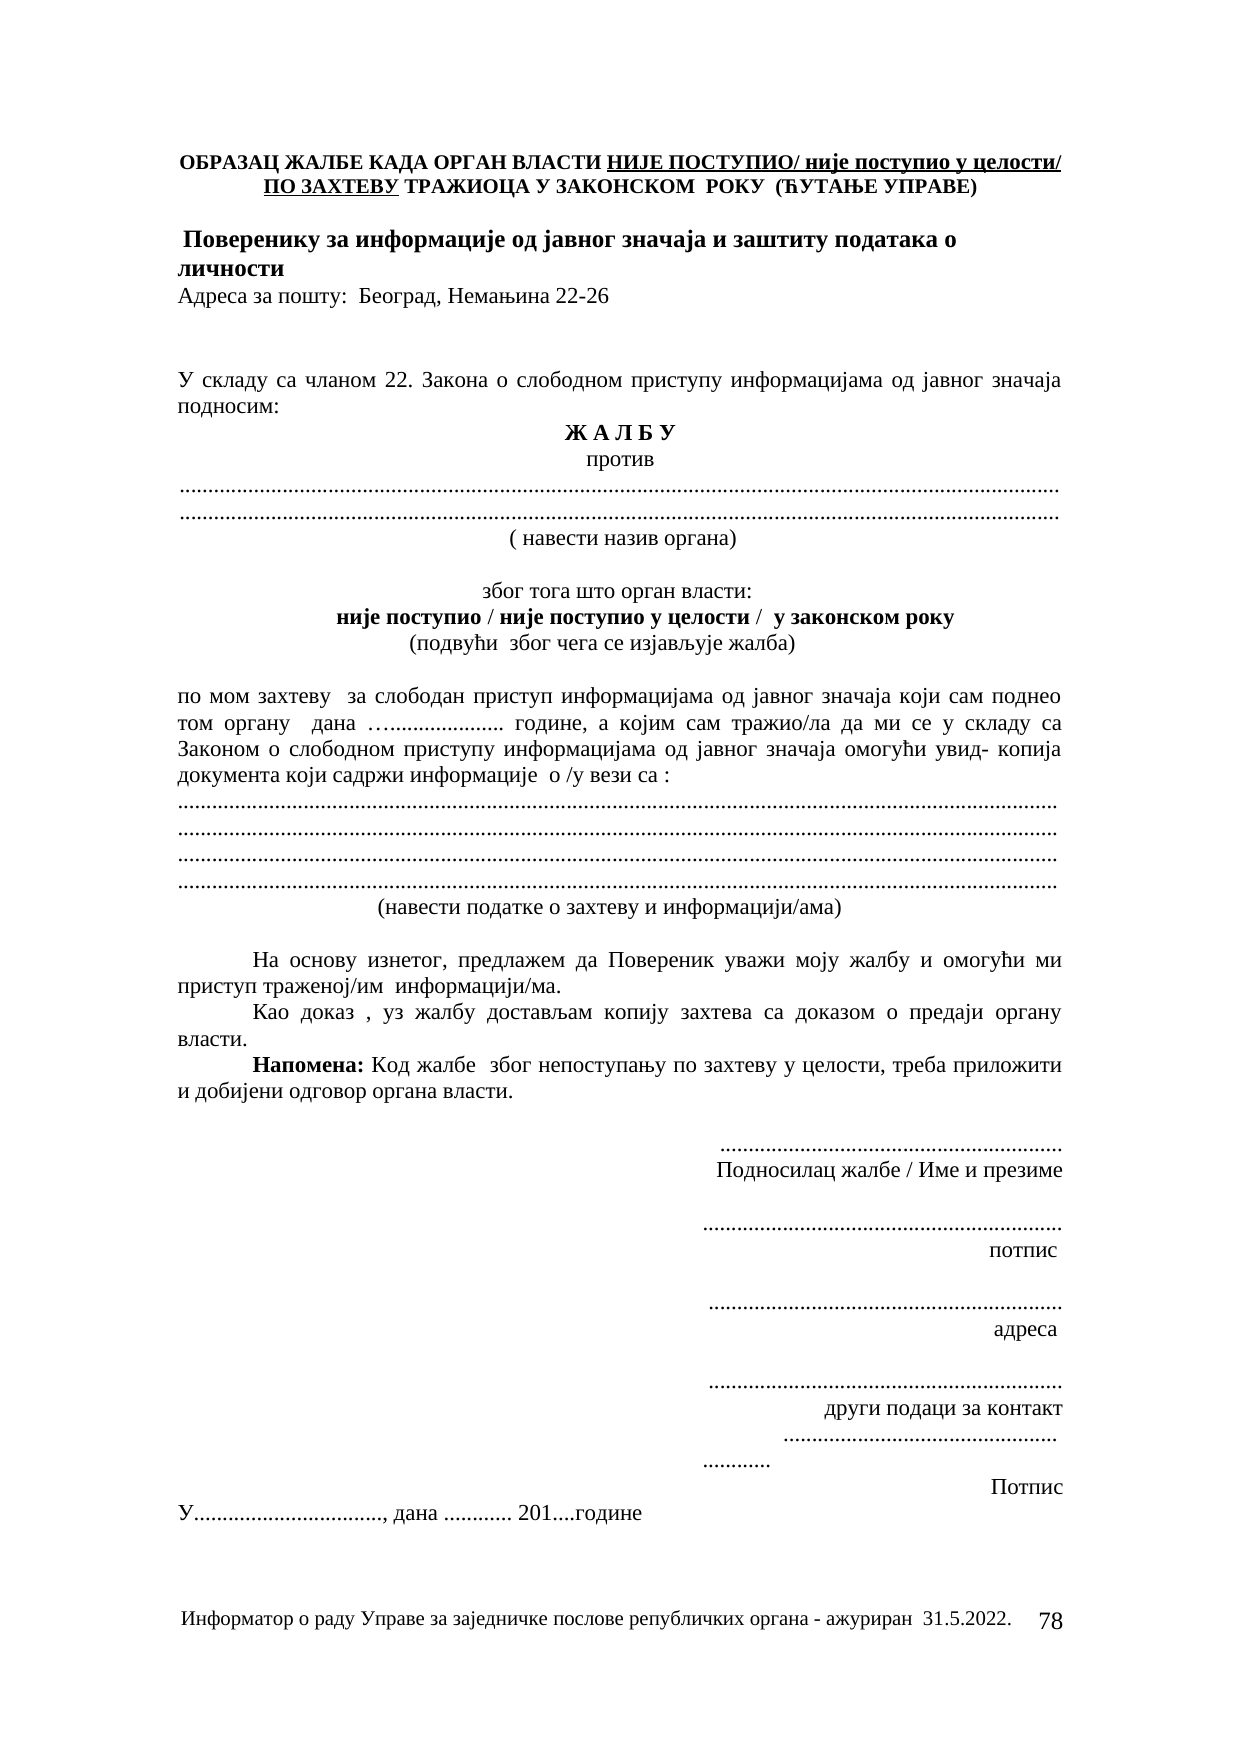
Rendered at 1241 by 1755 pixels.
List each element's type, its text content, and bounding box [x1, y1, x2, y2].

text На основу изнетог, предлажем да Повереник уважи моју жалбу и омогући ми приступ траженој/им информацији/ма. [177, 946, 1063, 998]
text ............................................................... потпис [702, 1209, 1063, 1262]
text Ж А Л Б У [177, 419, 1063, 445]
text Напомена: Код жалбе због непоступању по захтеву у целости, треба приложити и добијени одговор органа власти. [177, 1051, 1063, 1104]
text У складу са чланом 22. Закона о слободном приступу информацијама од јавног значаја подносим: [177, 366, 1063, 419]
text Као доказ , уз жалбу достављам копију захтева са доказом о предаји органу власти. [177, 998, 1063, 1051]
text Повереникy за информације од јавног значаја и заштиту података о личности [177, 224, 1063, 282]
text (подвући због чега се изјављује жалба) [215, 629, 1063, 656]
text У................................., дана ............ 201....године [177, 1499, 1063, 1526]
text .......................................................................................................................................................... [177, 840, 1063, 867]
text ............................................................ [177, 1420, 1063, 1473]
text .............................................................. адреса [302, 1288, 1063, 1341]
text Потпис [702, 1473, 1063, 1499]
text .......................................................................................................................................................... [177, 498, 1063, 524]
text .............................................................. други подаци за контакт [302, 1367, 1063, 1420]
text .......................................................................................................................................................... [177, 867, 1063, 893]
text .......................................................................................................................................................... [177, 814, 1063, 840]
text .......................................................................................................................................................... [177, 788, 1063, 814]
text није поступио / није поступио у целости / у законском року [227, 603, 1063, 629]
text по мом захтеву за слободан приступ информацијама од јавног значаја који сам поднео том органу дана ….................... године, а којим сам тражио/ла да ми се у складу са Законом о слободном приступу информацијама од јавног значаја омогући увид- копија документа који садржи информације о /у вези са : [177, 682, 1063, 788]
text због тога што орган власти: [177, 577, 1063, 603]
text (навести податке о захтеву и информацији/ама) [177, 893, 1063, 919]
text ............................................................ [702, 1130, 1063, 1157]
text Подносилац жалбе / Име и презиме [702, 1157, 1063, 1183]
text против [177, 445, 1063, 471]
text .......................................................................................................................................................... [177, 471, 1063, 498]
text ( навести назив органа) [177, 524, 1063, 550]
text ОБРАЗАЦ ЖАЛБЕ КАДА ОРГАН ВЛАСТИ НИЈЕ ПОСТУПИО/ није поступио у целости/ ПО ЗАХТЕВУ ТРАЖИОЦА У ЗАКОНСКОМ РОКУ (ЋУТАЊЕ УПРАВЕ) [177, 148, 1063, 198]
text Адреса за пошту: Београд, Немањина 22-26 [177, 282, 1063, 308]
